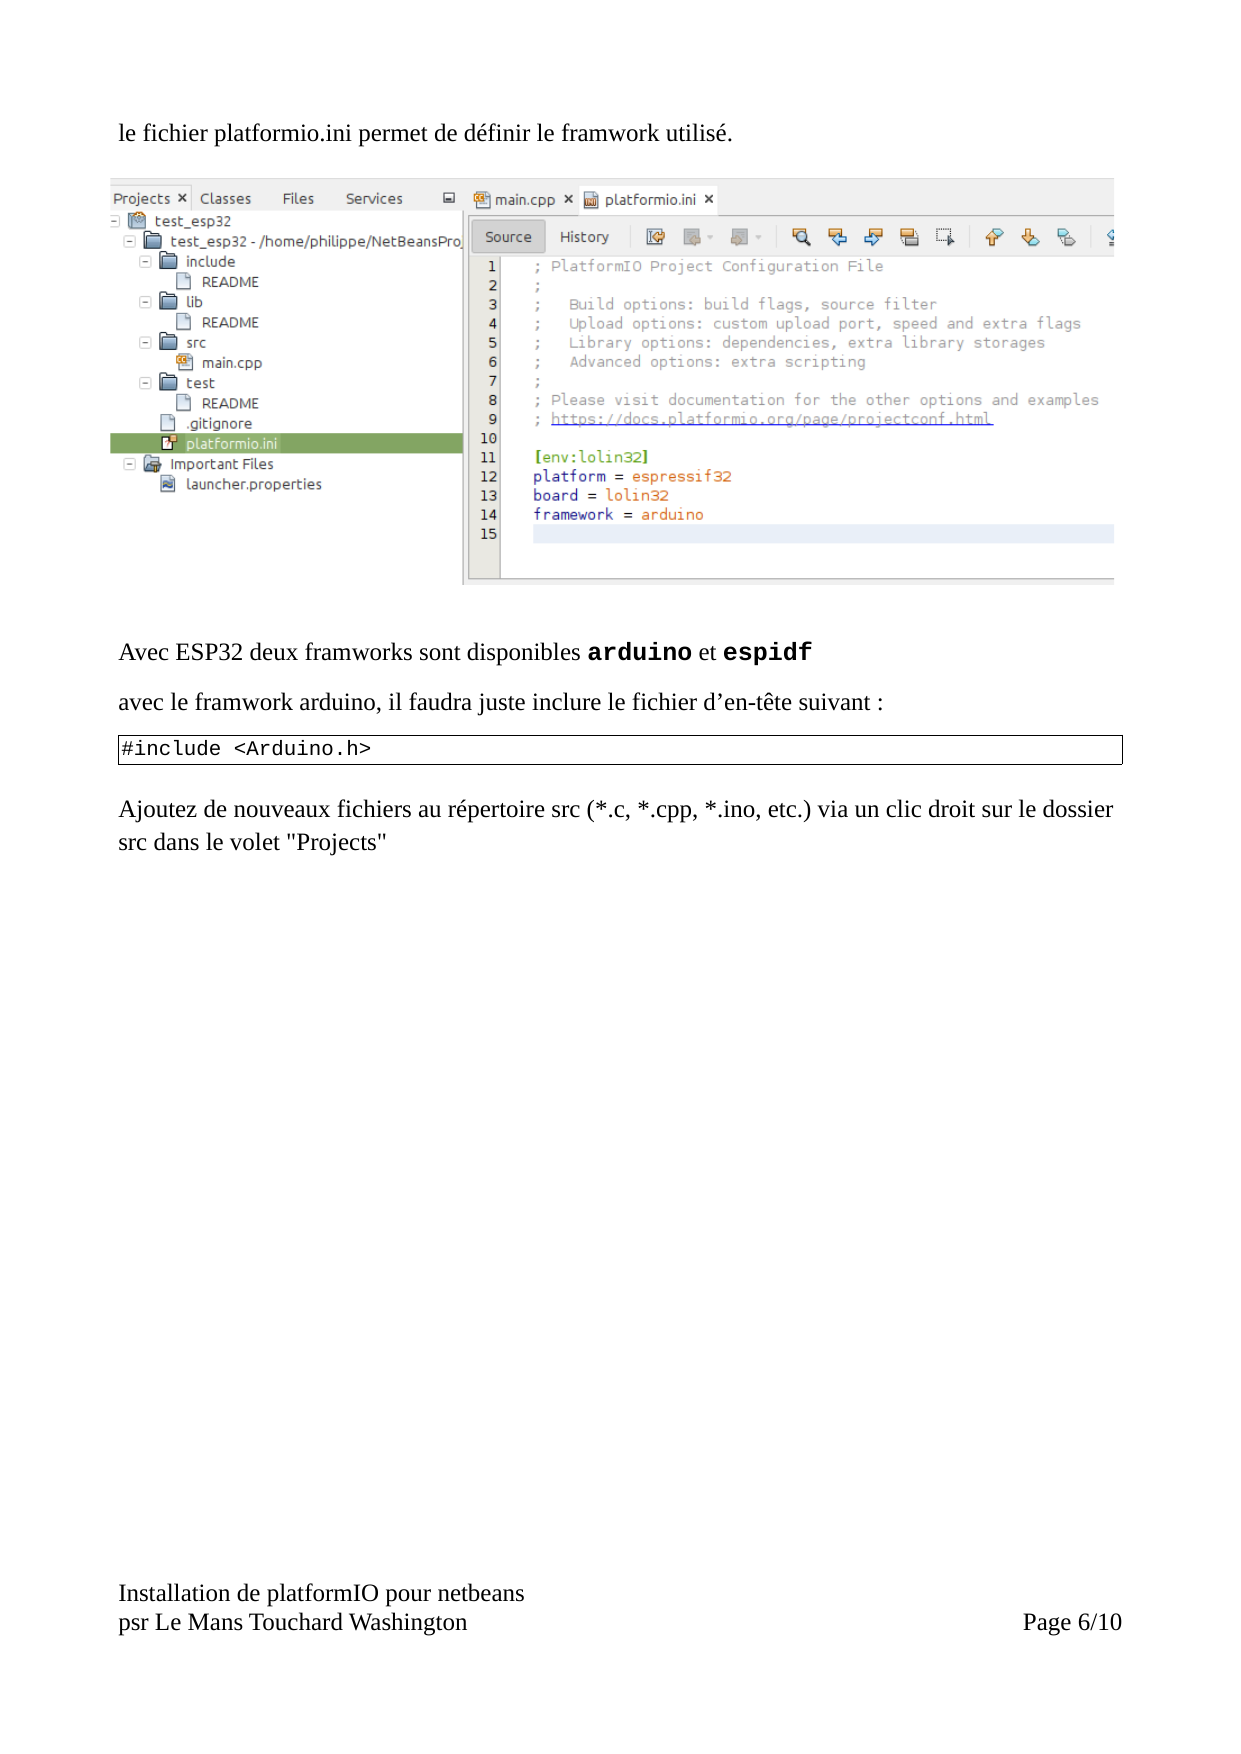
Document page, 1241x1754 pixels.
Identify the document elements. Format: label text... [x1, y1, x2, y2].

text avec le framwork arduino, il faudra juste inclure le fichier d’en-tête suivant : [118, 687, 1122, 716]
text le fichier platformio.ini permet de définir le framwork utilisé. [118, 118, 1122, 147]
picture [110, 178, 1115, 585]
text #include <Arduino.h> [119, 736, 1122, 764]
text Avec ESP32 deux framworks sont disponibles arduino et espidf [118, 637, 1122, 668]
text Ajoutez de nouveaux fichiers au répertoire src (*.c, *.cpp, *.ino, etc.) via un clic droit sur le dossier src dans le volet "Projects" [118, 794, 1122, 855]
